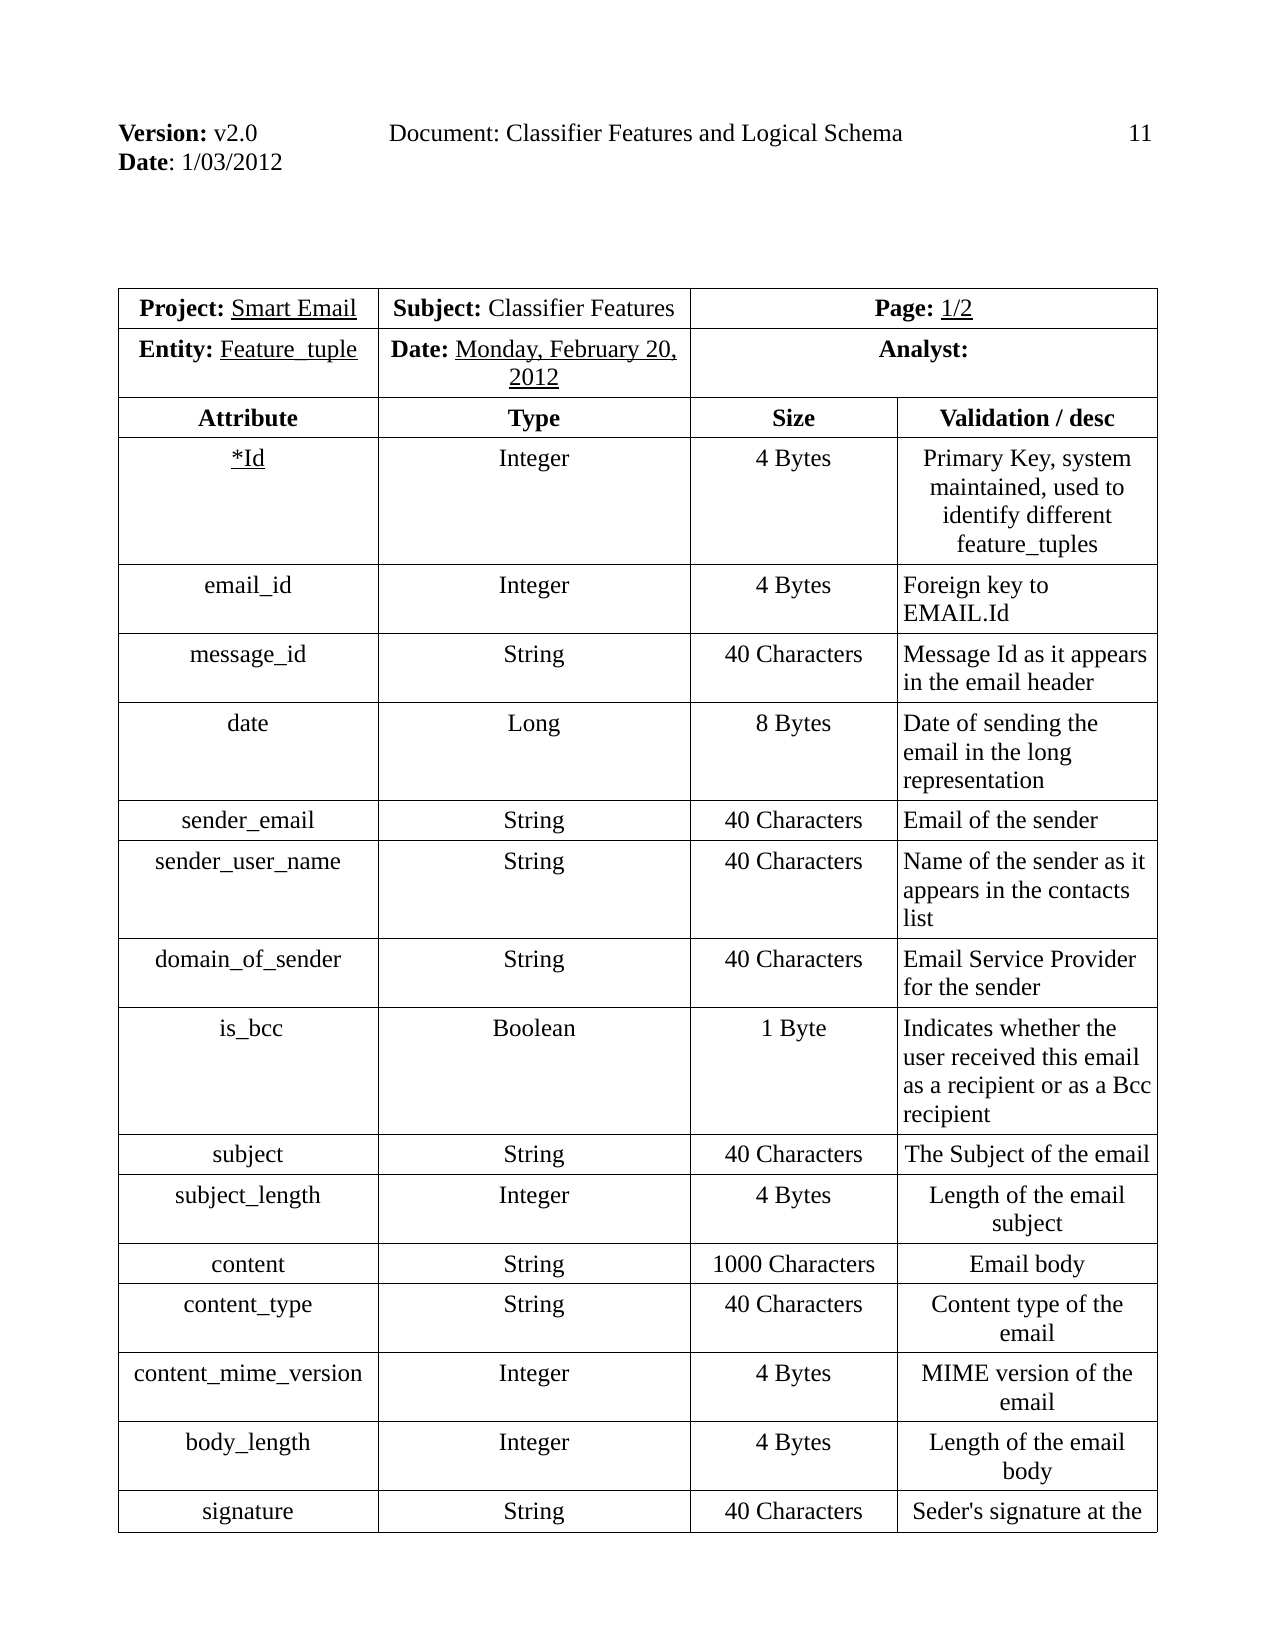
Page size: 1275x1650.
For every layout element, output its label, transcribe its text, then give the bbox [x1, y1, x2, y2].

table_cell 40 Characters [691, 939, 897, 1007]
table_cell content_type [119, 1284, 378, 1352]
table_cell Entity: Feature_tuple [119, 329, 378, 397]
table_cell Length of the email body [898, 1422, 1157, 1490]
table_cell Length of the email subject [898, 1175, 1157, 1243]
table_cell String [379, 939, 690, 1007]
table_cell String [379, 1135, 690, 1174]
table_cell String [379, 1284, 690, 1352]
table_header Subject: Classifier Features [379, 289, 690, 328]
table_cell Validation / desc [898, 398, 1157, 437]
table_cell sender_user_name [119, 841, 378, 938]
table_cell 1 Byte [691, 1008, 897, 1133]
table_cell Name of the sender as it appears in the contacts list [898, 841, 1157, 938]
table_cell Indicates whether the user received this email as a recipient or as a Bcc recipient [898, 1008, 1157, 1133]
table_cell String [379, 801, 690, 840]
table_cell sender_email [119, 801, 378, 840]
table_cell Email Service Provider for the sender [898, 939, 1157, 1007]
table_cell Long [379, 703, 690, 800]
table_cell Foreign key to EMAIL.Id [898, 565, 1157, 633]
table_header Page: 1/2 [691, 289, 1157, 328]
table_cell Date of sending the email in the long representation [898, 703, 1157, 800]
table_cell Type [379, 398, 690, 437]
table_cell message_id [119, 634, 378, 702]
table_cell 4 Bytes [691, 1353, 897, 1421]
table_cell 40 Characters [691, 1284, 897, 1352]
table_cell date [119, 703, 378, 800]
table_cell 40 Characters [691, 801, 897, 840]
table_cell email_id [119, 565, 378, 633]
table_cell Integer [379, 438, 690, 564]
table_cell subject [119, 1135, 378, 1174]
table_cell Boolean [379, 1008, 690, 1133]
table_cell Attribute [119, 398, 378, 437]
table_cell MIME version of the email [898, 1353, 1157, 1421]
table_cell Date: Monday, February 20, 2012 [379, 329, 690, 397]
table_cell 4 Bytes [691, 1422, 897, 1490]
table_cell The Subject of the email [898, 1135, 1157, 1174]
table_cell String [379, 1491, 690, 1532]
table_header Project: Smart Email [119, 289, 378, 328]
table_cell *Id [119, 438, 378, 564]
table_cell 1000 Characters [691, 1244, 897, 1283]
table_cell Email body [898, 1244, 1157, 1283]
table_cell body_length [119, 1422, 378, 1490]
table_cell String [379, 634, 690, 702]
table_cell Content type of the email [898, 1284, 1157, 1352]
table_cell 40 Characters [691, 634, 897, 702]
table_cell Integer [379, 565, 690, 633]
table_cell String [379, 1244, 690, 1283]
table_cell subject_length [119, 1175, 378, 1243]
table_cell Integer [379, 1353, 690, 1421]
table_cell Integer [379, 1422, 690, 1490]
table_cell 4 Bytes [691, 438, 897, 564]
table_cell content_mime_version [119, 1353, 378, 1421]
table_cell signature [119, 1491, 378, 1532]
table_cell String [379, 841, 690, 938]
table_cell Analyst: [691, 329, 1157, 397]
table_cell is_bcc [119, 1008, 378, 1133]
table_cell 4 Bytes [691, 565, 897, 633]
table_cell Size [691, 398, 897, 437]
table_cell 40 Characters [691, 1135, 897, 1174]
table_cell Email of the sender [898, 801, 1157, 840]
table_cell 40 Characters [691, 1491, 897, 1532]
table_cell Seder's signature at the [898, 1491, 1157, 1532]
table_cell 8 Bytes [691, 703, 897, 800]
table_cell 40 Characters [691, 841, 897, 938]
table_cell Integer [379, 1175, 690, 1243]
table_cell domain_of_sender [119, 939, 378, 1007]
table_cell Message Id as it appears in the email header [898, 634, 1157, 702]
table_cell content [119, 1244, 378, 1283]
table_cell Primary Key, system maintained, used to identify different feature_tuples [898, 438, 1157, 564]
table_cell 4 Bytes [691, 1175, 897, 1243]
